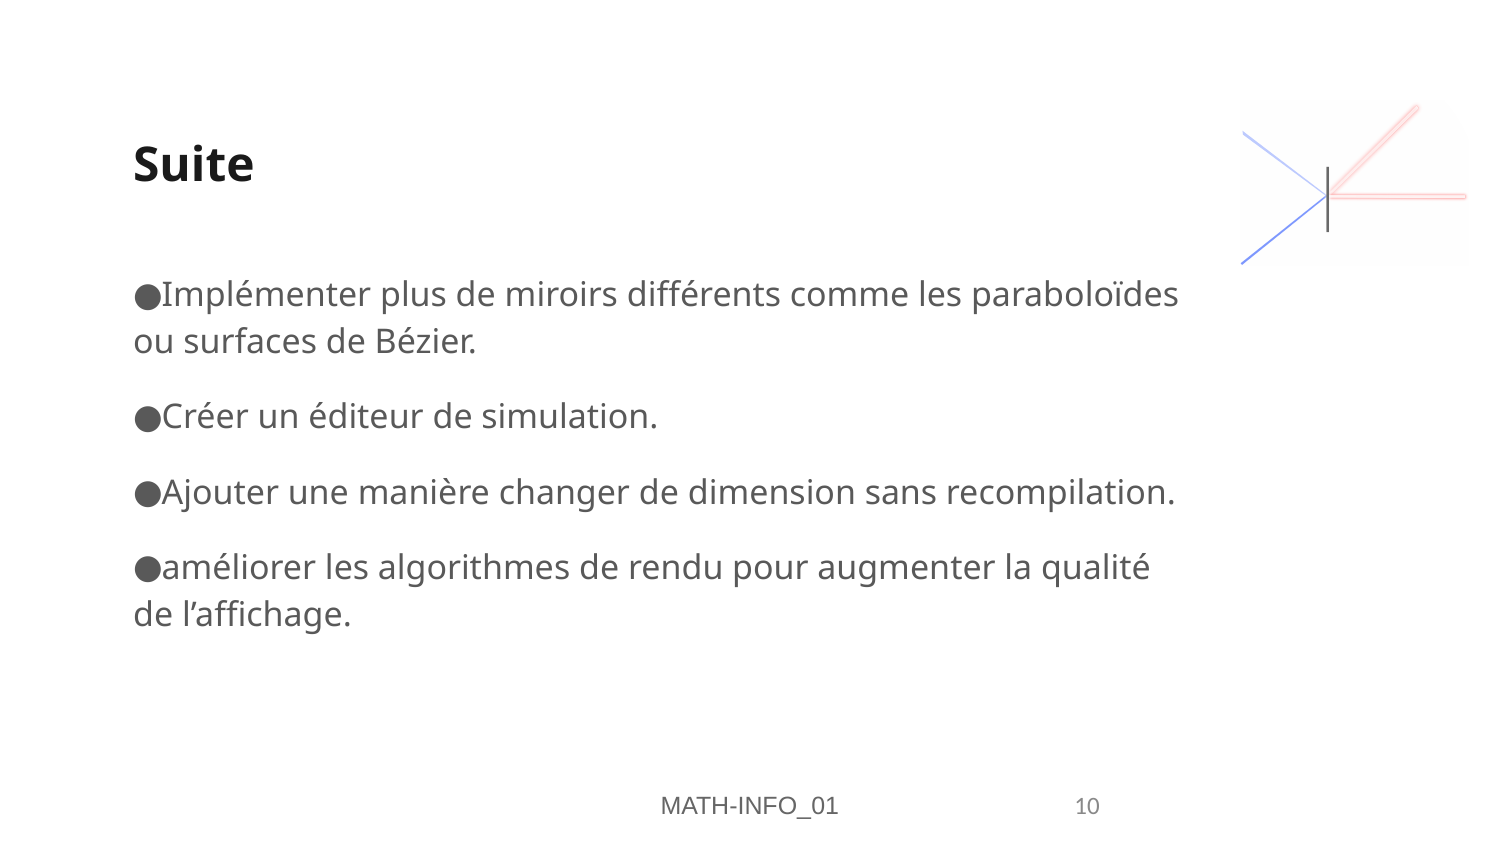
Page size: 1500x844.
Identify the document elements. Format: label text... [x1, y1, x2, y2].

title Suite [118, 118, 1240, 207]
text_box [1059, 782, 1397, 828]
picture [1240, 100, 1469, 266]
text_box MATH-INFO_01 [645, 784, 855, 827]
list Implémenter plus de miroirs différents comme les paraboloïdes ou surfaces de Bézier. Créer un éditeur de simulation. Ajouter une manière changer de dimension sans recompilation. améliorer les algorithmes de rendu pour augmenter la qualité de l’affichage. [118, 251, 1201, 695]
